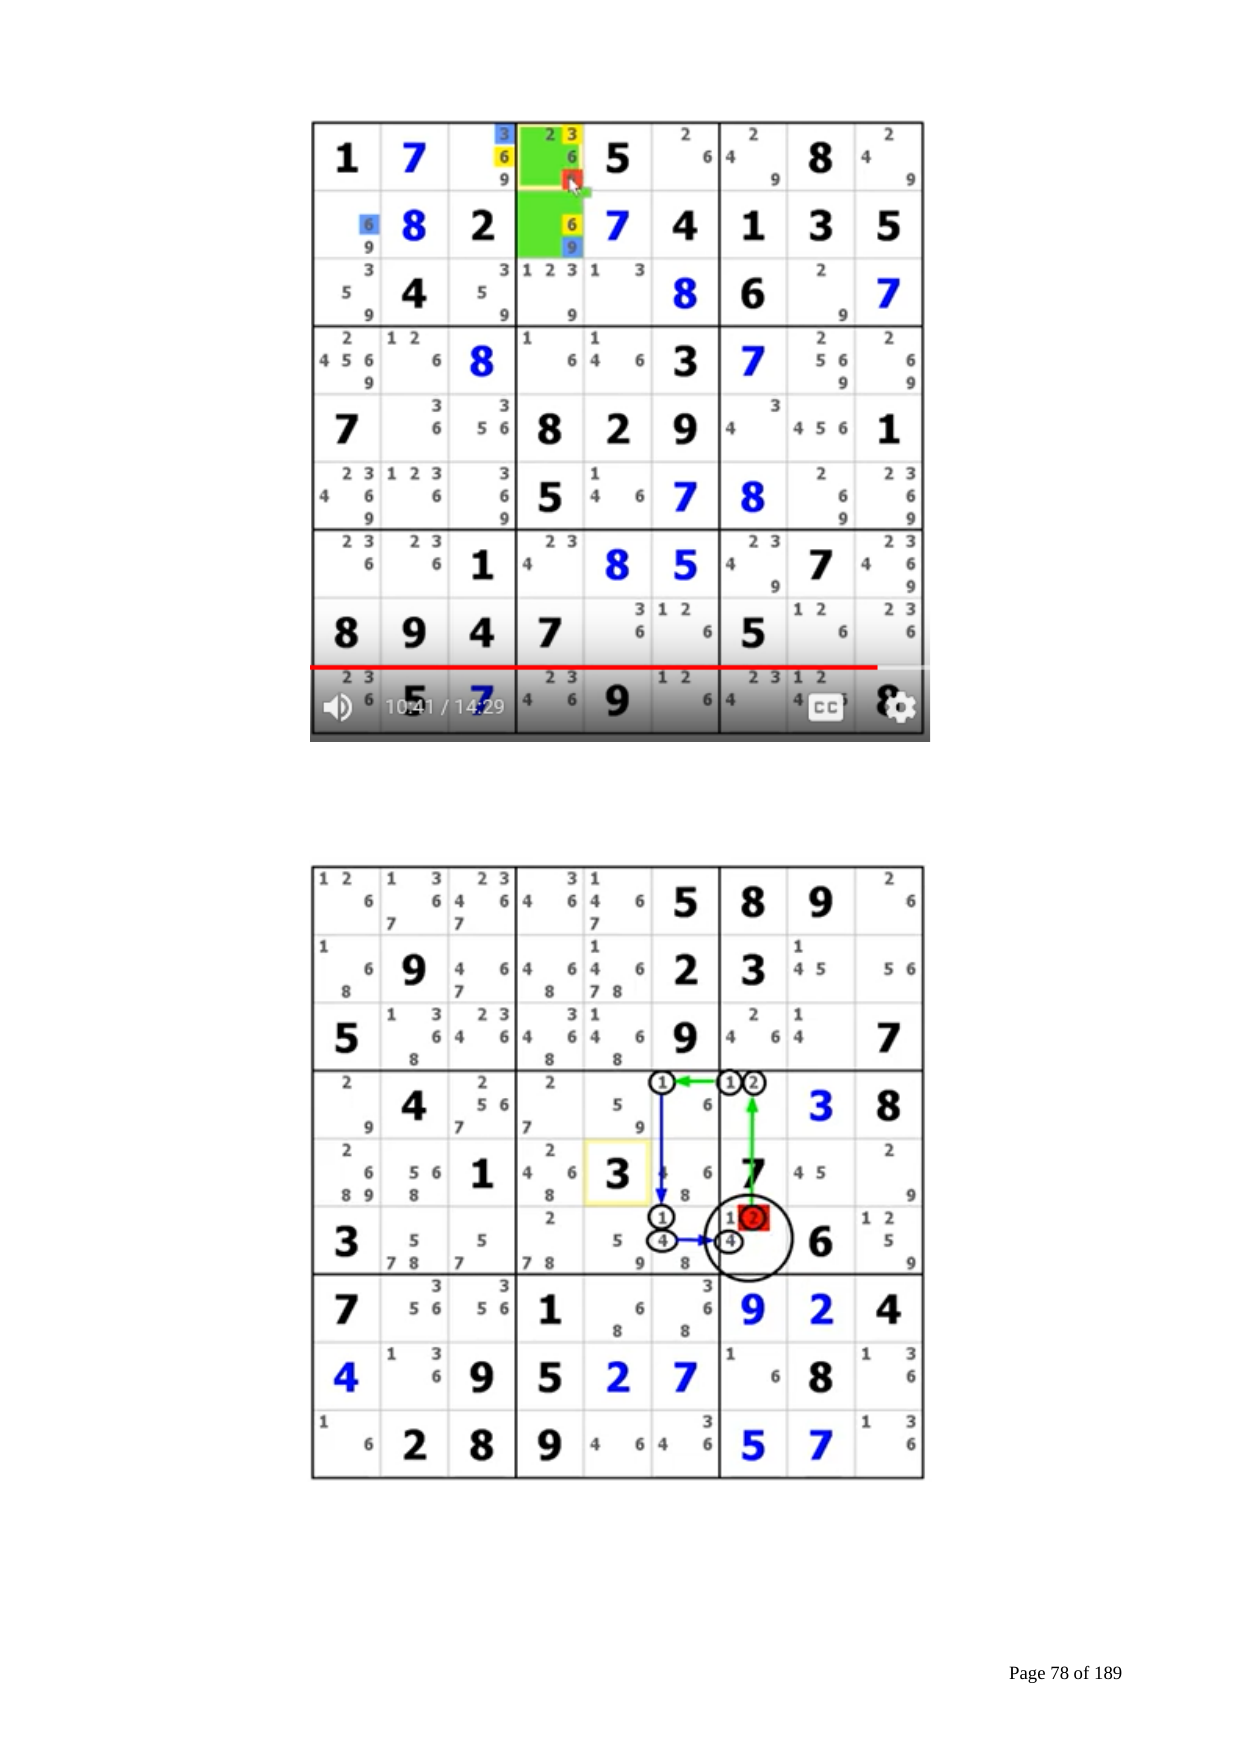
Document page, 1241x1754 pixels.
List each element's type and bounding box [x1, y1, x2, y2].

picture [310, 118, 931, 742]
picture [305, 856, 935, 1482]
